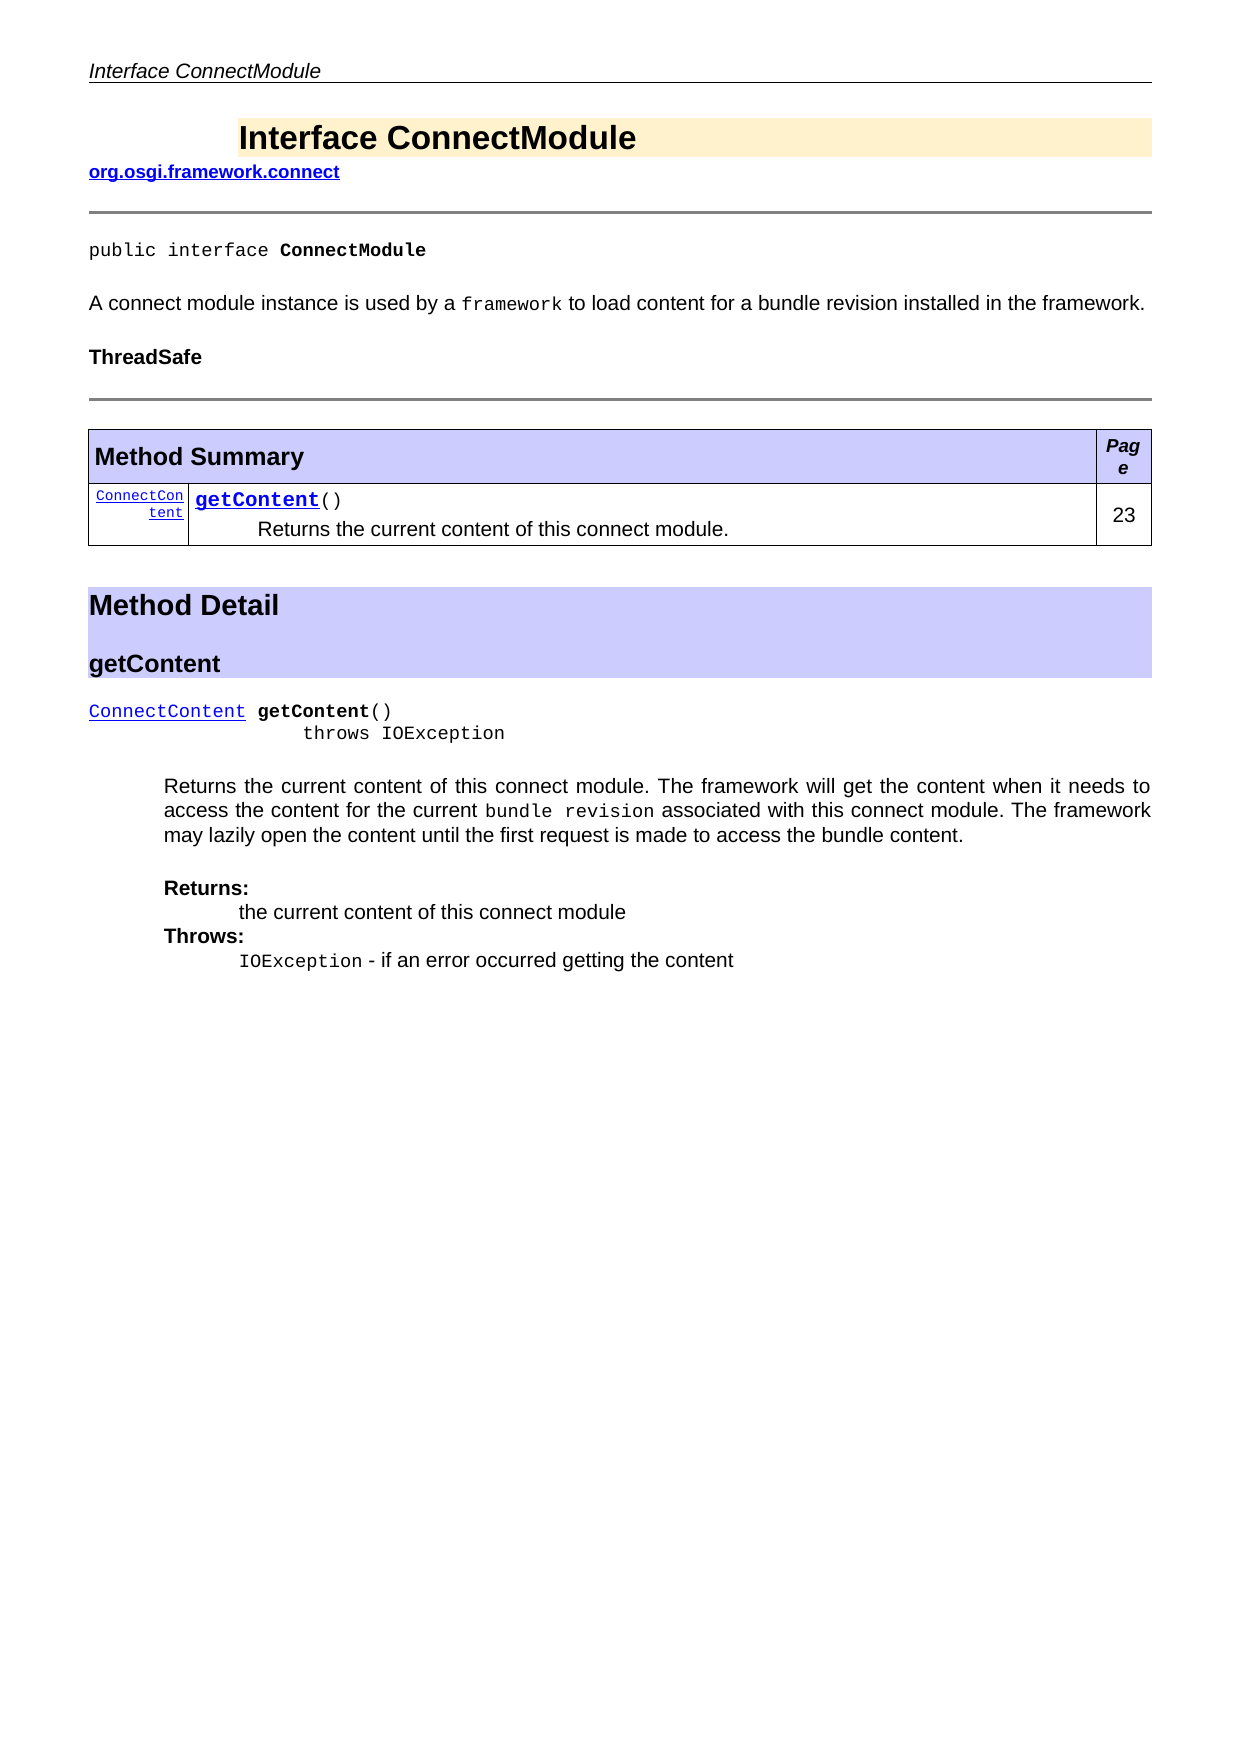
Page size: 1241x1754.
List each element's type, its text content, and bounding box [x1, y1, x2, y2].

table_cell 22 [1097, 484, 1151, 545]
text ThreadSafe [88, 345, 1152, 369]
table_header Page [1097, 430, 1151, 483]
text the current content of this connect module [238, 900, 1152, 924]
text A connect module instance is used by a framework to load content for a bundle revision installed in the framework. [88, 291, 1152, 316]
text public interface ConnectModule [88, 240, 1152, 262]
table_cell ConnectContent [89, 484, 188, 545]
table_header Method Summary [89, 430, 1096, 483]
text ConnectContent getContent() throws IOException [88, 702, 1152, 745]
text org.osgi.framework.connect [88, 160, 1152, 182]
text Returns the current content of this connect module. The framework will get the content when it needs to access the content for the current bundle revision associated with this connect module. The framework may lazily open the content until the first request is made to access the bundle content. [163, 774, 1152, 847]
text Throws: [163, 924, 1152, 948]
table_cell getContent() Returns the current content of this connect module. [189, 484, 1096, 545]
subtitle getContent [88, 649, 1152, 678]
text Returns: [163, 876, 1152, 900]
subtitle Method Detail [88, 587, 1152, 621]
text IOException - if an error occurred getting the content [238, 948, 1152, 973]
subtitle Interface ConnectModule [238, 118, 1152, 157]
